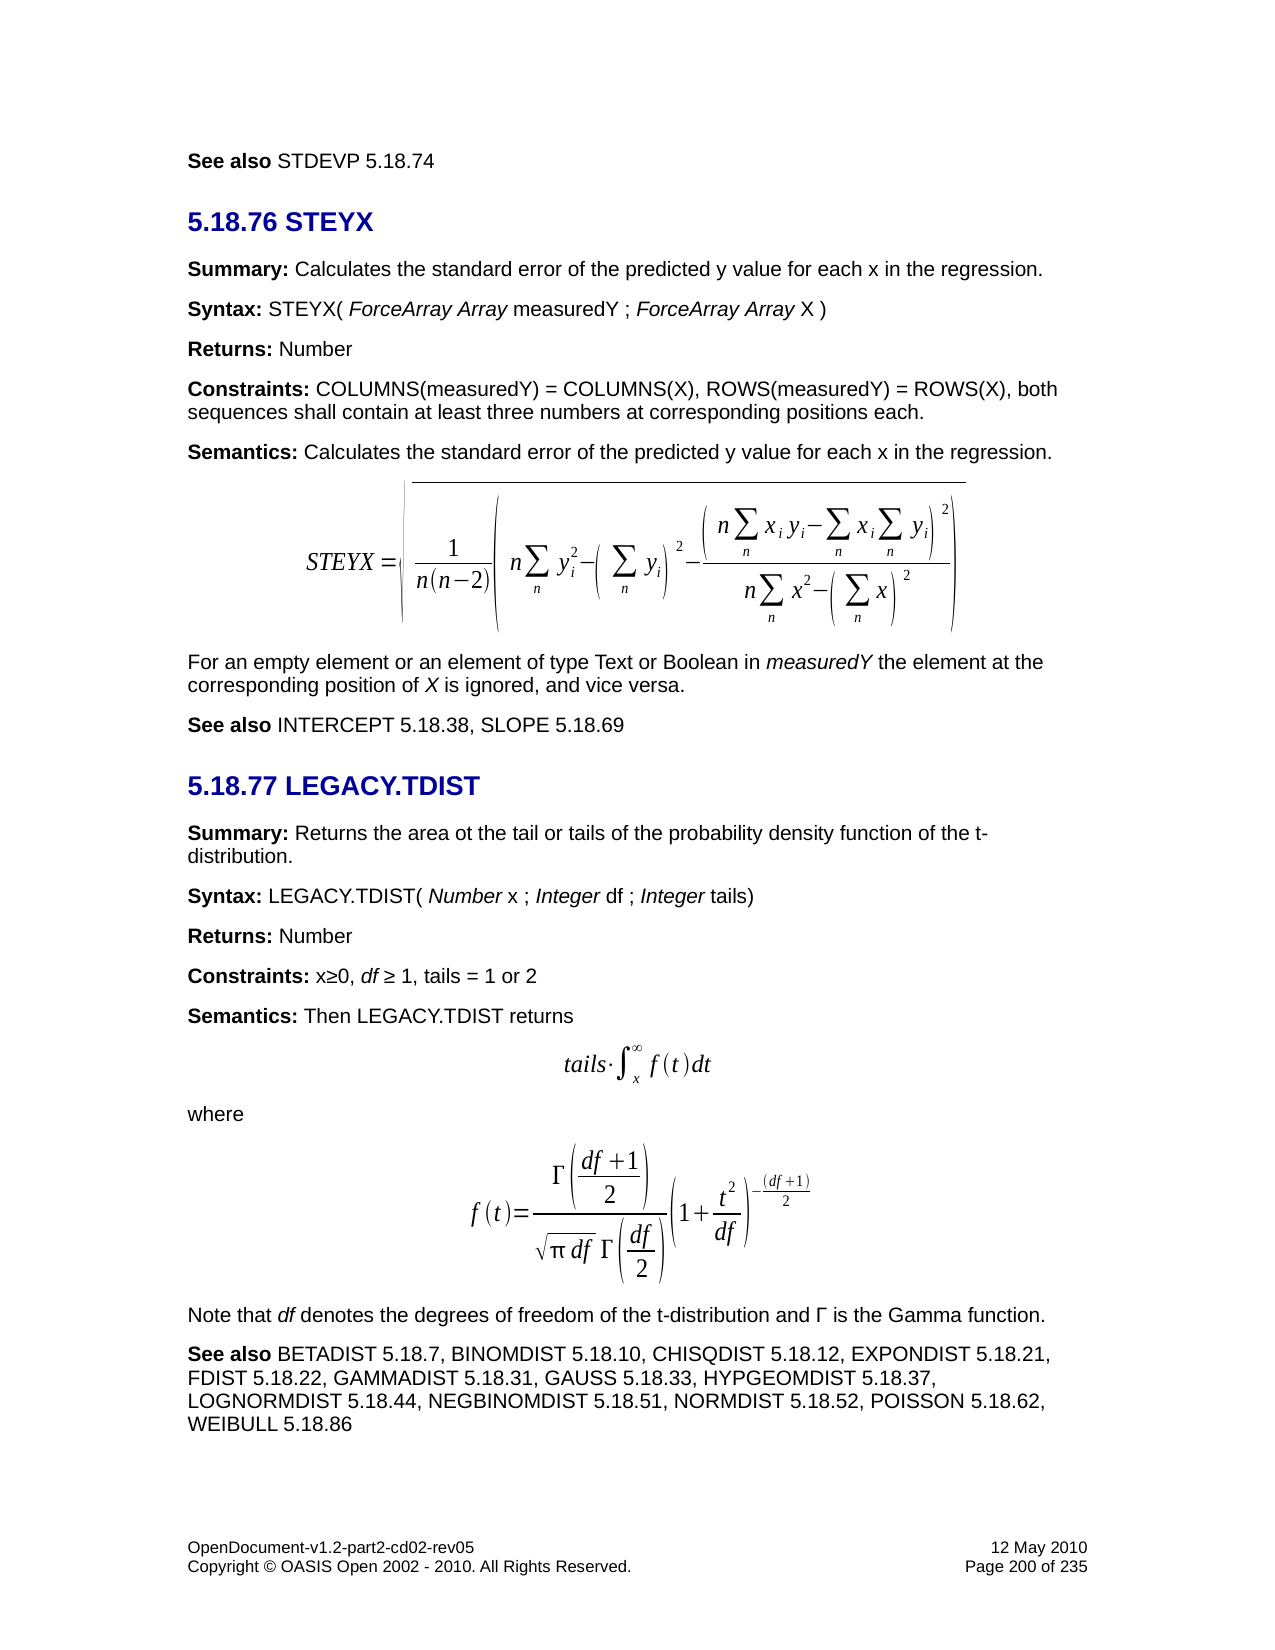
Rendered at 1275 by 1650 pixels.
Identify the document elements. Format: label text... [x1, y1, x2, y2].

text Semantics: Calculates the standard error of the predicted y value for each x in the regression. [187, 440, 1088, 464]
text Summary: Returns the area ot the tail or tails of the probability density function of the t-distribution. [187, 822, 1088, 868]
subtitle STEYX [187, 207, 1088, 237]
text Syntax: STEYX( ForceArray Array measuredY ; ForceArray Array X ) [187, 297, 1088, 321]
text Summary: Calculates the standard error of the predicted y value for each x in the regression. [187, 258, 1088, 281]
text Syntax: LEGACY.TDIST( Number x ; Integer df ; Integer tails) [187, 885, 1088, 908]
text See also INTERCEPT 5.18.38, SLOPE 5.18.69 [187, 714, 1088, 737]
subtitle LEGACY.TDIST [187, 771, 1088, 801]
text where [187, 1103, 1088, 1126]
text Constraints: COLUMNS(measuredY) = COLUMNS(X), ROWS(measuredY) = ROWS(X), both sequences shall contain at least three numbers at corresponding positions each. [187, 377, 1088, 424]
text See also STDEVP 5.18.74 [187, 150, 1088, 173]
text Semantics: Then LEGACY.TDIST returns [187, 1004, 1088, 1028]
text Returns: Number [187, 337, 1088, 361]
text Returns: Number [187, 925, 1088, 948]
text For an empty element or an element of type Text or Boolean in measuredY the element at the corresponding position of X is ignored, and vice versa. [187, 651, 1088, 697]
text See also BETADIST 5.18.7, BINOMDIST 5.18.10, CHISQDIST 5.18.12, EXPONDIST 5.18.21, FDIST 5.18.22, GAMMADIST 5.18.31, GAUSS 5.18.33, HYPGEOMDIST 5.18.37, LOGNORMDIST 5.18.44, NEGBINOMDIST 5.18.51, NORMDIST 5.18.52, POISSON 5.18.62, WEIBULL 5.18.86 [187, 1343, 1088, 1436]
text Note that df denotes the degrees of freedom of the t-distribution and Γ is the Gamma function. [187, 1303, 1088, 1326]
text Constraints: x≥0, df ≥ 1, tails = 1 or 2 [187, 964, 1088, 988]
